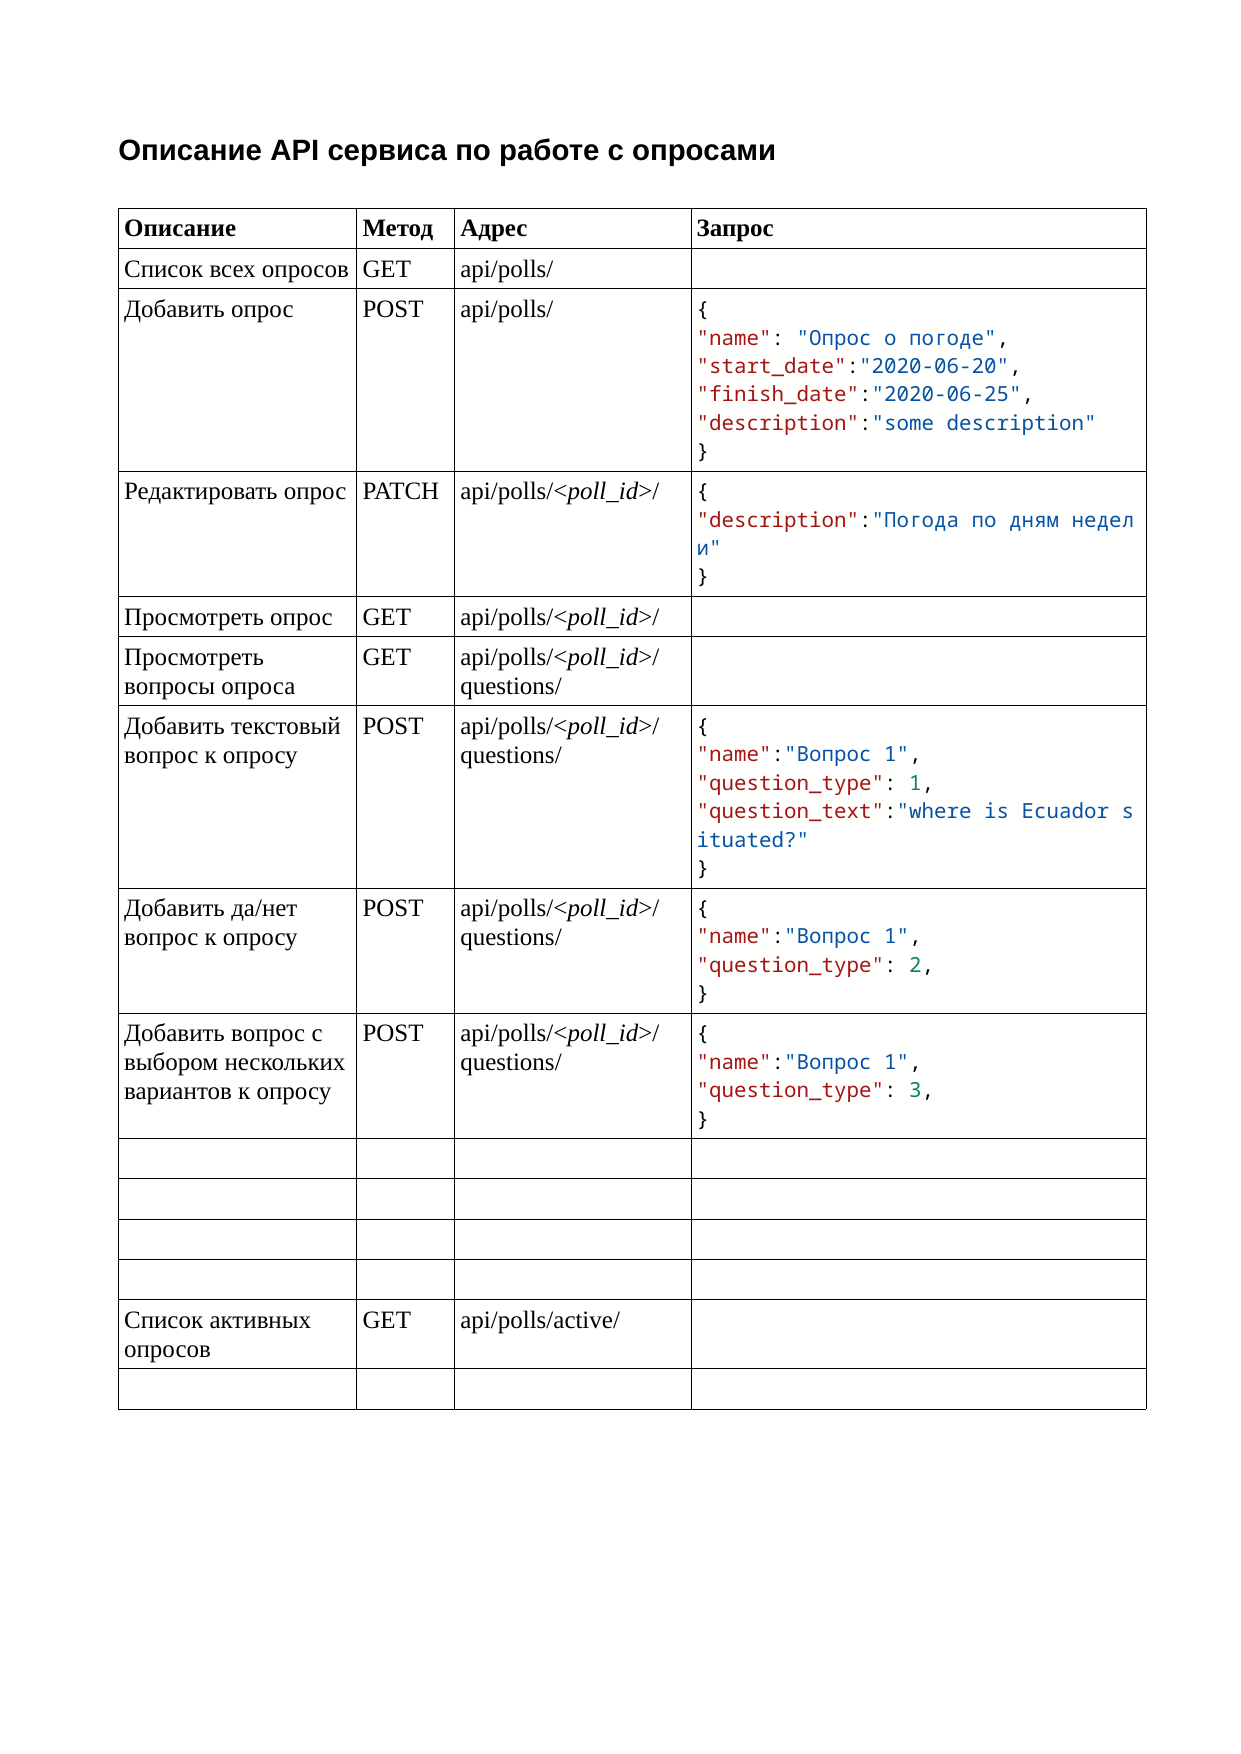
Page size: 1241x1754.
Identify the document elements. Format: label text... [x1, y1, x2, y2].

table_cell api/polls/active/ [455, 1300, 691, 1368]
table_cell [119, 1179, 356, 1219]
table_cell [692, 1179, 1146, 1219]
table_cell [455, 1260, 691, 1299]
table_cell Просмотреть вопросы опроса [119, 637, 356, 705]
table_cell GET [357, 597, 454, 636]
table_cell [455, 1220, 691, 1259]
table_cell [692, 1220, 1146, 1259]
table_cell [357, 1139, 454, 1178]
table_cell { "description":"Погода по дням недели" } [692, 472, 1146, 596]
table_cell [692, 249, 1146, 288]
table_cell [692, 1260, 1146, 1299]
table_header Адрес [455, 209, 691, 248]
table_cell { "name": "Опрос о погоде", "start_date":"2020-06-20", "finish_date":"2020-06-25", "description":"some description" } [692, 289, 1146, 471]
table_cell [357, 1179, 454, 1219]
table_cell Список всех опросов [119, 249, 356, 288]
table_cell GET [357, 637, 454, 705]
table_cell POST [357, 889, 454, 1013]
table_header Описание [119, 209, 356, 248]
table_cell api/polls/<poll_id>/questions/ [455, 1014, 691, 1138]
table_cell [357, 1220, 454, 1259]
table_cell [692, 1369, 1146, 1409]
table_cell api/polls/<poll_id>/ [455, 597, 691, 636]
table_cell [455, 1369, 691, 1409]
table_cell [455, 1139, 691, 1178]
table_cell POST [357, 706, 454, 887]
table_cell POST [357, 289, 454, 471]
table_cell Добавить текстовый вопрос к опросу [119, 706, 356, 887]
table_cell api/polls/<poll_id>/questions/ [455, 889, 691, 1013]
subtitle Описание API сервиса по работе с опросами [118, 133, 1122, 166]
table_cell api/polls/<poll_id>/questions/ [455, 706, 691, 887]
table_cell [119, 1260, 356, 1299]
table_cell [119, 1369, 356, 1409]
table_cell api/polls/<poll_id>/ [455, 472, 691, 596]
table_cell { "name":"Вопрос 1", "question_type": 1, "question_text":"where is Ecuador situated?" } [692, 706, 1146, 887]
table_cell PATCH [357, 472, 454, 596]
table_cell Список активных опросов [119, 1300, 356, 1368]
table_cell POST [357, 1014, 454, 1138]
table_cell { "name":"Вопрос 1", "question_type": 3, } [692, 1014, 1146, 1138]
table_cell api/polls/ [455, 249, 691, 288]
table_header Метод [357, 209, 454, 248]
table_cell GET [357, 249, 454, 288]
table_cell { "name":"Вопрос 1", "question_type": 2, } [692, 889, 1146, 1013]
table_cell [357, 1260, 454, 1299]
table_cell api/polls/ [455, 289, 691, 471]
table_cell Добавить опрос [119, 289, 356, 471]
table_cell GET [357, 1300, 454, 1368]
table_cell [692, 1139, 1146, 1178]
table_cell [119, 1220, 356, 1259]
table_cell [119, 1139, 356, 1178]
table_cell [692, 1300, 1146, 1368]
table_cell Добавить вопрос c выбором нескольких вариантов к опросу [119, 1014, 356, 1138]
table_cell [692, 597, 1146, 636]
table_cell [357, 1369, 454, 1409]
table_cell Редактировать опрос [119, 472, 356, 596]
table_header Запрос [692, 209, 1146, 248]
table_cell Просмотреть опрос [119, 597, 356, 636]
table_cell api/polls/<poll_id>/questions/ [455, 637, 691, 705]
table_cell [455, 1179, 691, 1219]
table_cell [692, 637, 1146, 705]
table_cell Добавить да/нет вопрос к опросу [119, 889, 356, 1013]
